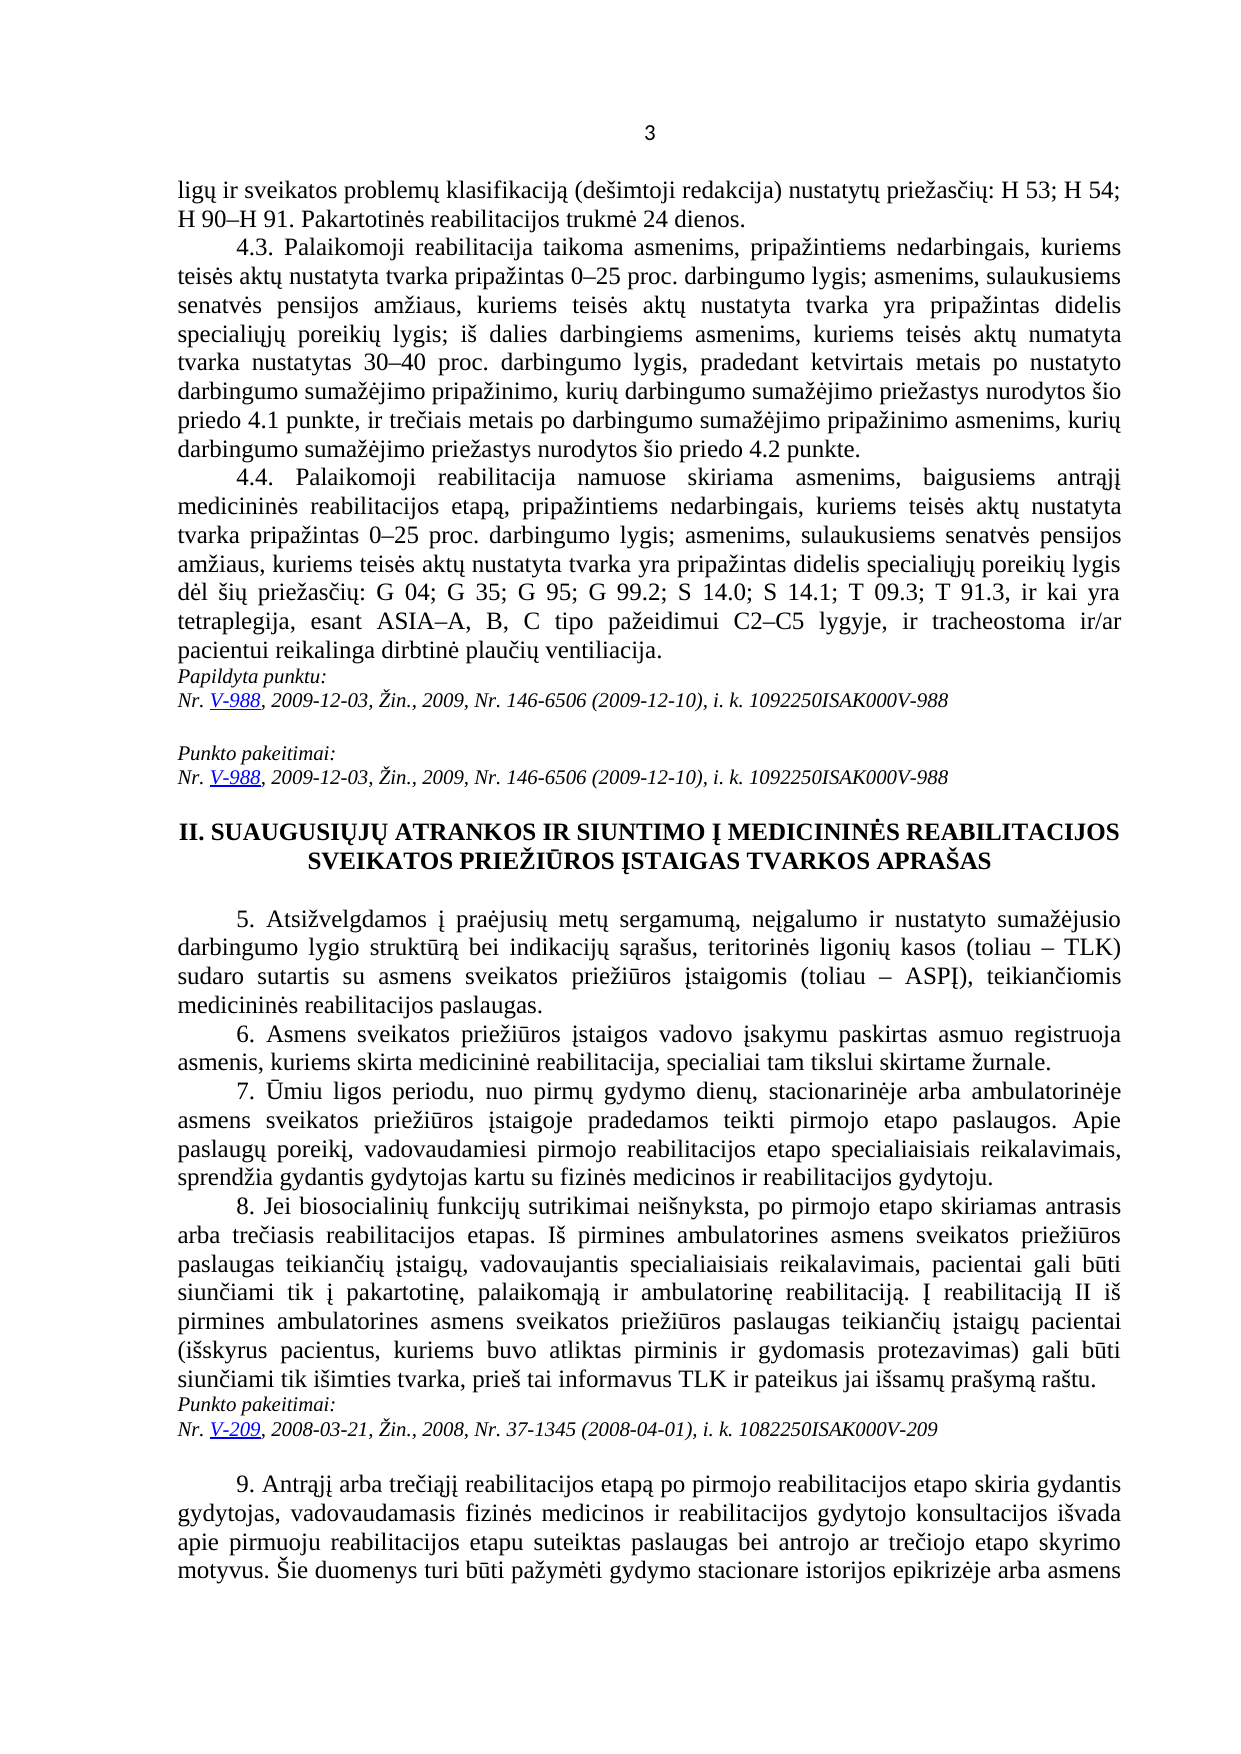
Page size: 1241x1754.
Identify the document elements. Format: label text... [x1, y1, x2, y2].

text 5. Atsižvelgdamos į praėjusių metų sergamumą, neįgalumo ir nustatyto sumažėjusio darbingumo lygio struktūrą bei indikacijų sąrašus, teritorinės ligonių kasos (toliau – TLK) sudaro sutartis su asmens sveikatos priežiūros įstaigomis (toliau – ASPĮ), teikiančiomis medicininės reabilitacijos paslaugas. [177, 904, 1122, 1019]
text 4.3. Palaikomoji reabilitacija taikoma asmenims, pripažintiems nedarbingais, kuriems teisės aktų nustatyta tvarka pripažintas 0–25 proc. darbingumo lygis; asmenims, sulaukusiems senatvės pensijos amžiaus, kuriems teisės aktų nustatyta tvarka yra pripažintas didelis specialiųjų poreikių lygis; iš dalies darbingiems asmenims, kuriems teisės aktų numatyta tvarka nustatytas 30–40 proc. darbingumo lygis, pradedant ketvirtais metais po nustatyto darbingumo sumažėjimo pripažinimo, kurių darbingumo sumažėjimo priežastys nurodytos šio priedo 4.1 punkte, ir trečiais metais po darbingumo sumažėjimo pripažinimo asmenims, kurių darbingumo sumažėjimo priežastys nurodytos šio priedo 4.2 punkte. [177, 232, 1122, 462]
text 8. Jei biosocialinių funkcijų sutrikimai neišnyksta, po pirmojo etapo skiriamas antrasis arba trečiasis reabilitacijos etapas. Iš pirmines ambulatorines asmens sveikatos priežiūros paslaugas teikiančių įstaigų, vadovaujantis specialiaisiais reikalavimais, pacientai gali būti siunčiami tik į pakartotinę, palaikomąją ir ambulatorinę reabilitaciją. Į reabilitaciją II iš pirmines ambulatorines asmens sveikatos priežiūros paslaugas teikiančių įstaigų pacientai (išskyrus pacientus, kuriems buvo atliktas pirminis ir gydomasis protezavimas) gali būti siunčiami tik išimties tvarka, prieš tai informavus TLK ir pateikus jai išsamų prašymą raštu. [177, 1191, 1122, 1392]
text Nr. V-988, 2009-12-03, Žin., 2009, Nr. 146-6506 (2009-12-10), i. k. 1092250ISAK000V-988 [177, 688, 1122, 712]
text Papildyta punktu: [177, 664, 1122, 688]
text ligų ir sveikatos problemų klasifikaciją (dešimtoji redakcija) nustatytų priežasčių: H 53; H 54; H 90–H 91. Pakartotinės reabilitacijos trukmė 24 dienos. [177, 175, 1122, 232]
text 4.4. Palaikomoji reabilitacija namuose skiriama asmenims, baigusiems antrąjį medicininės reabilitacijos etapą, pripažintiems nedarbingais, kuriems teisės aktų nustatyta tvarka pripažintas 0–25 proc. darbingumo lygis; asmenims, sulaukusiems senatvės pensijos amžiaus, kuriems teisės aktų nustatyta tvarka yra pripažintas didelis specialiųjų poreikių lygis dėl šių priežasčių: G 04; G 35; G 95; G 99.2; S 14.0; S 14.1; T 09.3; T 91.3, ir kai yra tetraplegija, esant ASIA–A, B, C tipo pažeidimui C2–C5 lygyje, ir tracheostoma ir/ar pacientui reikalinga dirbtinė plaučių ventiliacija. [177, 462, 1122, 664]
text Punkto pakeitimai: [177, 741, 1122, 764]
text II. Suaugusiųjų atrankos ir siuntimo į medicininės reabilitacijos sveikatos priežiūros įstaigas tvarkOS APRAŠAS [177, 817, 1122, 875]
text Punkto pakeitimai: [177, 1392, 1122, 1416]
text 9. Antrąjį arba trečiąjį reabilitacijos etapą po pirmojo reabilitacijos etapo skiria gydantis gydytojas, vadovaudamasis fizinės medicinos ir reabilitacijos gydytojo konsultacijos išvada apie pirmuoju reabilitacijos etapu suteiktas paslaugas bei antrojo ar trečiojo etapo skyrimo motyvus. Šie duomenys turi būti pažymėti gydymo stacionare istorijos epikrizėje arba asmens [177, 1469, 1122, 1584]
text 7. Ūmiu ligos periodu, nuo pirmų gydymo dienų, stacionarinėje arba ambulatorinėje asmens sveikatos priežiūros įstaigoje pradedamos teikti pirmojo etapo paslaugos. Apie paslaugų poreikį, vadovaudamiesi pirmojo reabilitacijos etapo specialiaisiais reikalavimais, sprendžia gydantis gydytojas kartu su fizinės medicinos ir reabilitacijos gydytoju. [177, 1076, 1122, 1191]
text 6. Asmens sveikatos priežiūros įstaigos vadovo įsakymu paskirtas asmuo registruoja asmenis, kuriems skirta medicininė reabilitacija, specialiai tam tikslui skirtame žurnale. [177, 1019, 1122, 1076]
text Nr. V-209, 2008-03-21, Žin., 2008, Nr. 37-1345 (2008-04-01), i. k. 1082250ISAK000V-209 [177, 1416, 1122, 1441]
text Nr. V-988, 2009-12-03, Žin., 2009, Nr. 146-6506 (2009-12-10), i. k. 1092250ISAK000V-988 [177, 764, 1122, 789]
